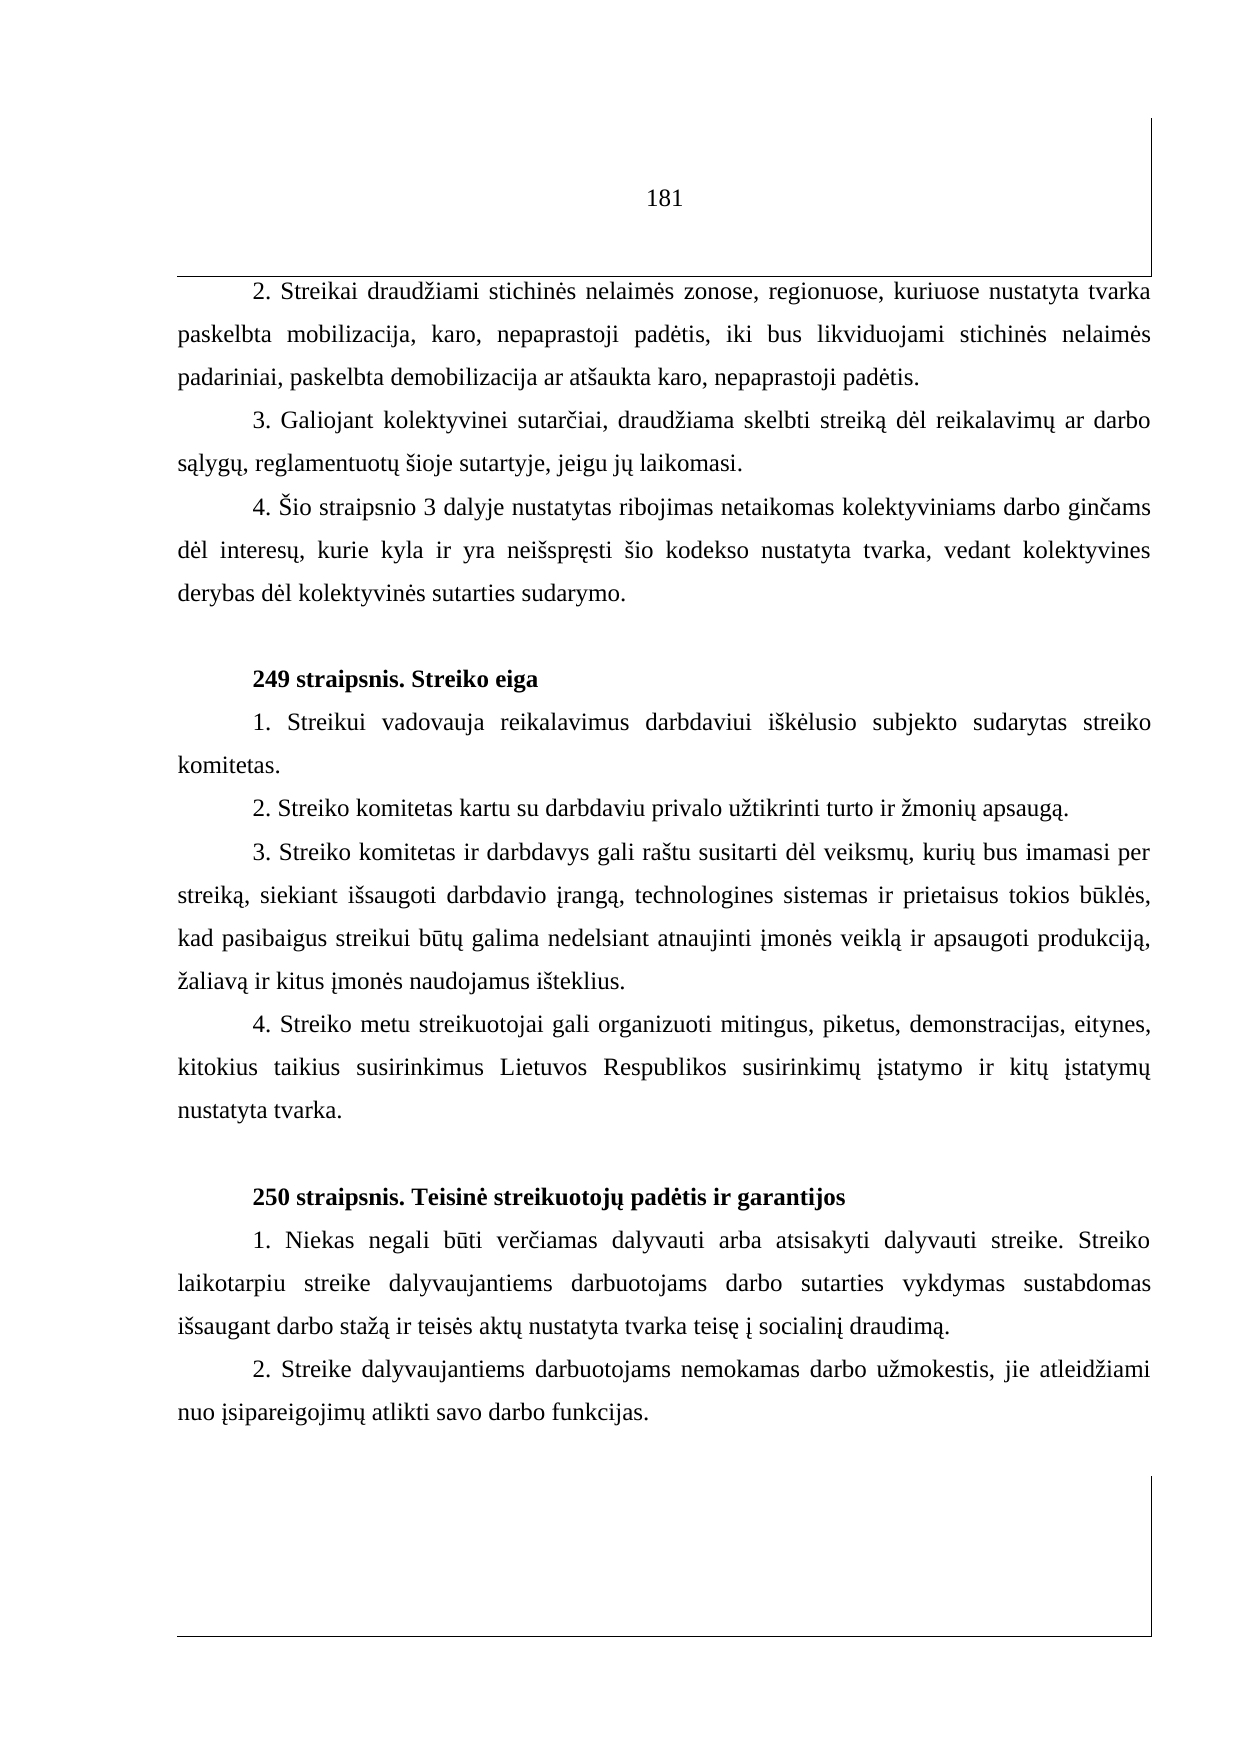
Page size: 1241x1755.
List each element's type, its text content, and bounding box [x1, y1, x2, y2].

text 2. Streike dalyvaujantiems darbuotojams nemokamas darbo užmokestis, jie atleidžiami nuo įsipareigojimų atlikti savo darbo funkcijas. [177, 1354, 1152, 1426]
text 4. Šio straipsnio 3 dalyje nustatytas ribojimas netaikomas kolektyviniams darbo ginčams dėl interesų, kurie kyla ir yra neišspręsti šio kodekso nustatyta tvarka, vedant kolektyvines derybas dėl kolektyvinės sutarties sudarymo. [177, 492, 1152, 607]
subtitle 249 straipsnis. Streiko eiga [177, 664, 1152, 693]
subtitle 250 straipsnis. Teisinė streikuotojų padėtis ir garantijos [177, 1182, 1152, 1210]
text 1. Niekas negali būti verčiamas dalyvauti arba atsisakyti dalyvauti streike. Streiko laikotarpiu streike dalyvaujantiems darbuotojams darbo sutarties vykdymas sustabdomas išsaugant darbo stažą ir teisės aktų nustatyta tvarka teisę į socialinį draudimą. [177, 1225, 1152, 1340]
text 2. Streikai draudžiami stichinės nelaimės zonose, regionuose, kuriuose nustatyta tvarka paskelbta mobilizacija, karo, nepaprastoji padėtis, iki bus likviduojami stichinės nelaimės padariniai, paskelbta demobilizacija ar atšaukta karo, nepaprastoji padėtis. [177, 276, 1152, 391]
text 3. Streiko komitetas ir darbdavys gali raštu susitarti dėl veiksmų, kurių bus imamasi per streiką, siekiant išsaugoti darbdavio įrangą, technologines sistemas ir prietaisus tokios būklės, kad pasibaigus streikui būtų galima nedelsiant atnaujinti įmonės veiklą ir apsaugoti produkciją, žaliavą ir kitus įmonės naudojamus išteklius. [177, 837, 1152, 995]
text 2. Streiko komitetas kartu su darbdaviu privalo užtikrinti turto ir žmonių apsaugą. [177, 793, 1152, 822]
text 1. Streikui vadovauja reikalavimus darbdaviui iškėlusio subjekto sudarytas streiko komitetas. [177, 707, 1152, 779]
text 3. Galiojant kolektyvinei sutarčiai, draudžiama skelbti streiką dėl reikalavimų ar darbo sąlygų, reglamentuotų šioje sutartyje, jeigu jų laikomasi. [177, 405, 1152, 477]
text 4. Streiko metu streikuotojai gali organizuoti mitingus, piketus, demonstracijas, eitynes, kitokius taikius susirinkimus Lietuvos Respublikos susirinkimų įstatymo ir kitų įstatymų nustatyta tvarka. [177, 1009, 1152, 1124]
